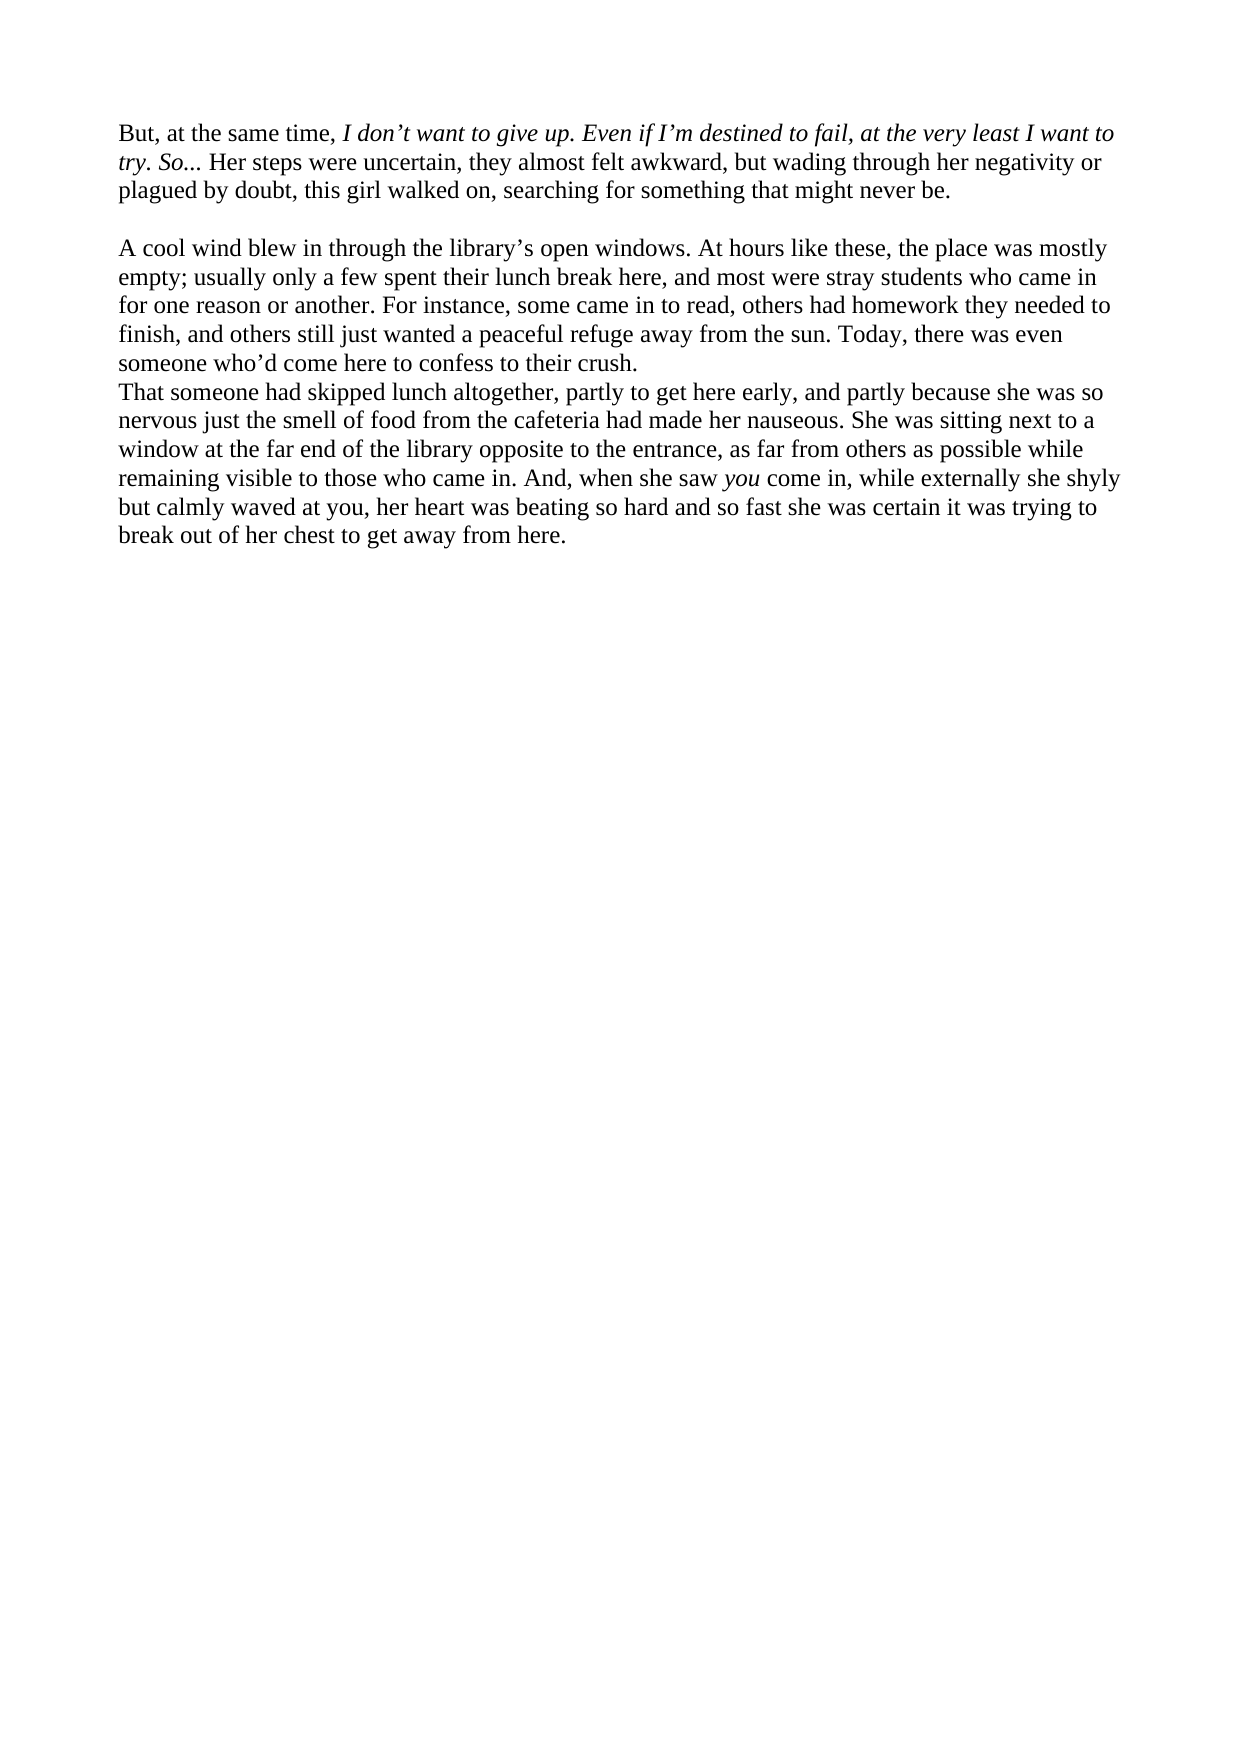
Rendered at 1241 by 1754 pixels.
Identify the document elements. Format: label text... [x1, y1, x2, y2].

text But, at the same time, I don’t want to give up. Even if I’m destined to fail, at the very least I want to try. So... Her steps were uncertain, they almost felt awkward, but wading through her negativity or plagued by doubt, this girl walked on, searching for something that might never be. [118, 118, 1122, 204]
text A cool wind blew in through the library’s open windows. At hours like these, the place was mostly empty; usually only a few spent their lunch break here, and most were stray students who came in for one reason or another. For instance, some came in to read, others had homework they needed to finish, and others still just wanted a peaceful refuge away from the sun. Today, there was even someone who’d come here to confess to their crush. [118, 233, 1122, 377]
text That someone had skipped lunch altogether, partly to get here early, and partly because she was so nervous just the smell of food from the cafeteria had made her nauseous. She was sitting next to a window at the far end of the library opposite to the entrance, as far from others as possible while remaining visible to those who came in. And, when she saw you come in, while externally she shyly but calmly waved at you, her heart was beating so hard and so fast she was certain it was trying to break out of her chest to get away from here. [118, 377, 1122, 549]
